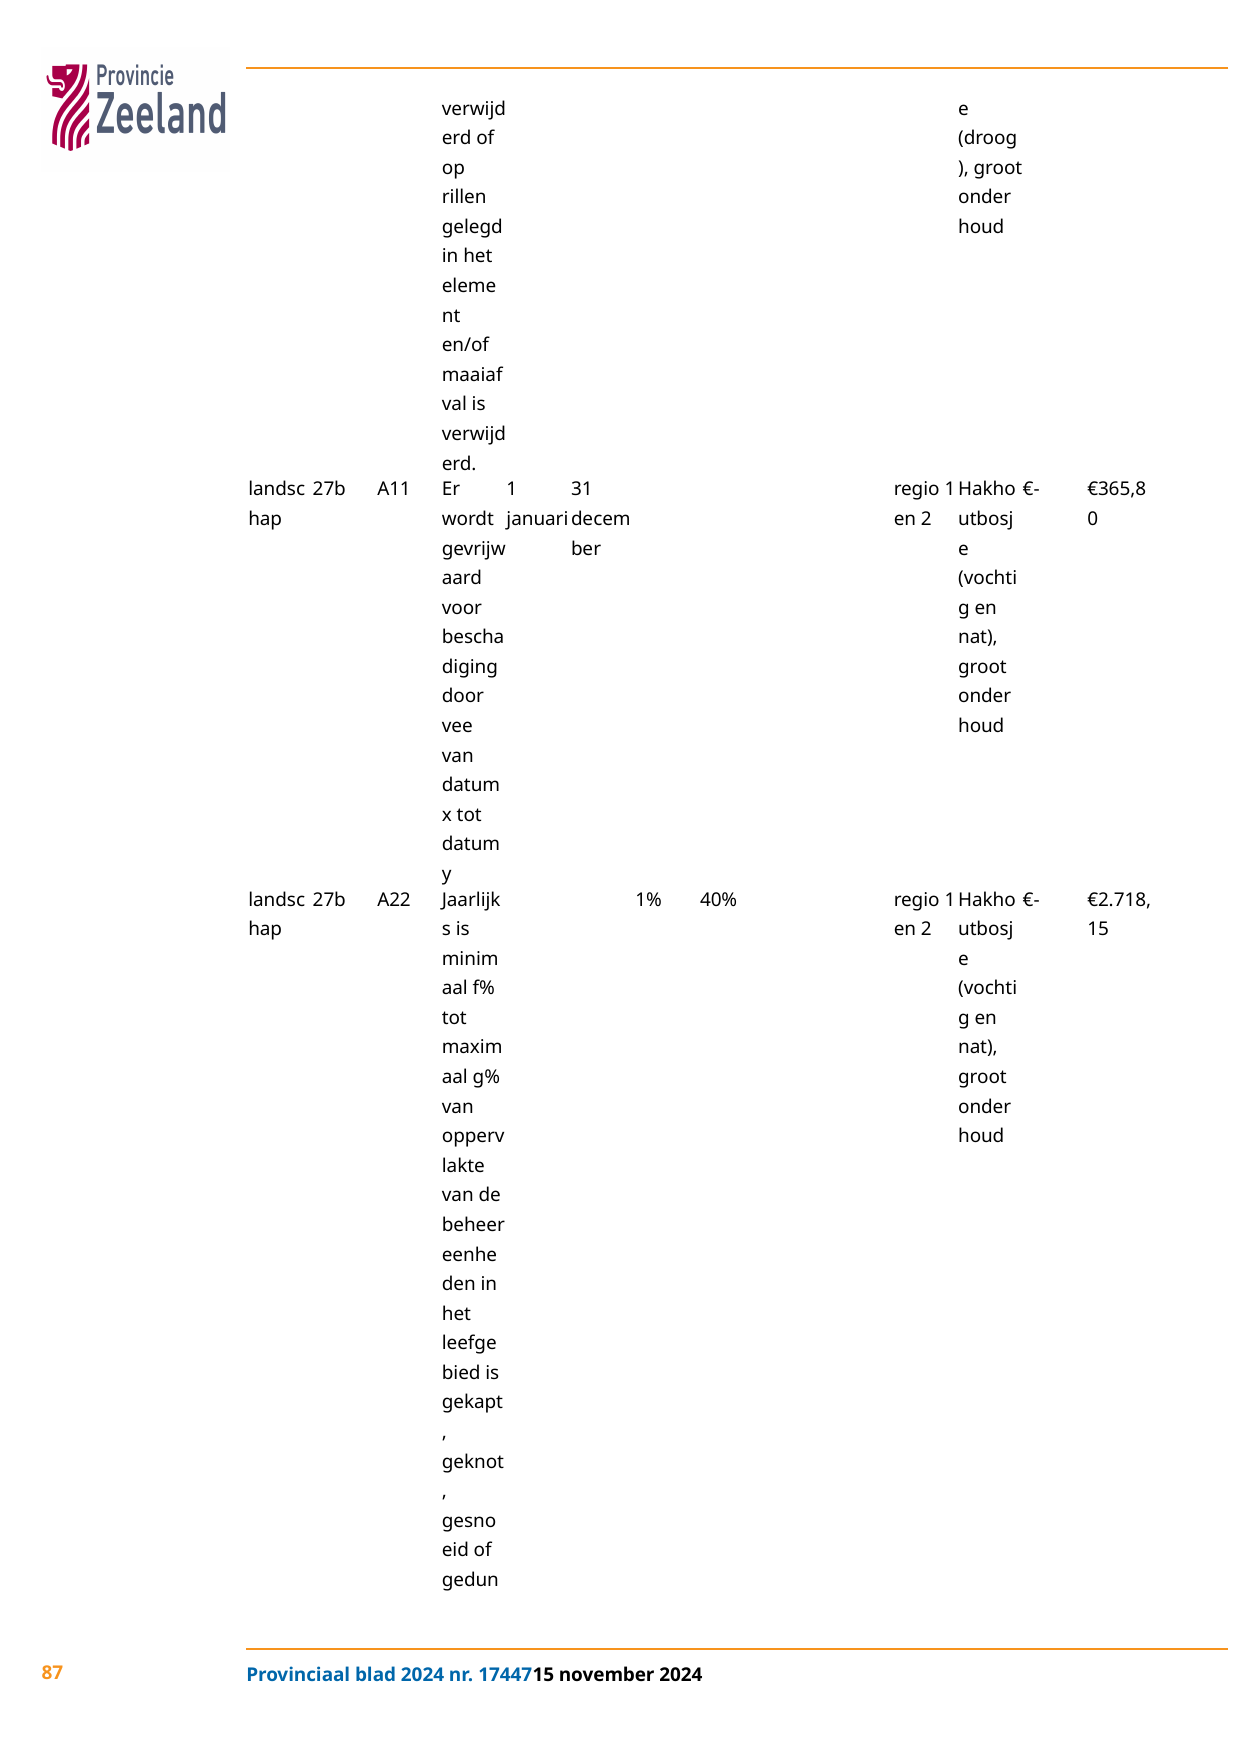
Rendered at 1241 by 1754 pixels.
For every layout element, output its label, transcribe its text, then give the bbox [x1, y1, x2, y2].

table_cell €- [1023, 476, 1087, 886]
table_cell €- [1023, 886, 1087, 1592]
table_cell [377, 95, 442, 476]
table_cell [571, 95, 635, 476]
table_cell 27b [313, 476, 377, 886]
table_cell Jaarlijks is minimaal f% tot maximaal g% van oppervlakte van de beheereenheden in het leefgebied is gekapt, geknot, gesnoeid of gedun [442, 886, 506, 1592]
table_cell 1% [635, 886, 700, 1592]
table_cell A11 [377, 476, 442, 886]
table_cell Hakhoutbosje (vochtig en nat), groot onderhoud [958, 886, 1022, 1592]
table_cell [700, 476, 764, 886]
table_cell landschap [248, 476, 312, 886]
table_cell [829, 95, 893, 476]
table_cell 1 januari [506, 476, 571, 886]
table_cell regio 1 en 2 [894, 476, 958, 886]
table_cell [829, 886, 893, 1592]
table_cell e (droog), groot onderhoud [958, 95, 1022, 476]
table_cell [635, 95, 700, 476]
table_cell €2.718,15 [1087, 886, 1152, 1592]
table_cell [506, 886, 571, 1592]
table_cell [506, 95, 571, 476]
table_cell 27b [313, 886, 377, 1592]
table_cell [1023, 95, 1087, 476]
table_cell [635, 476, 700, 886]
table_cell 40% [700, 886, 764, 1592]
table_cell verwijderd of op rillen gelegd in het element en/of maaiafval is verwijderd. [442, 95, 506, 476]
table_cell [764, 95, 829, 476]
table_cell [764, 476, 829, 886]
table_cell landschap [248, 886, 312, 1592]
table_cell €365,80 [1087, 476, 1152, 886]
table_cell [313, 95, 377, 476]
table_cell A22 [377, 886, 442, 1592]
table_cell [248, 95, 312, 476]
table_cell Er wordt gevrijwaard voor beschadiging door vee van datum x tot datum y [442, 476, 506, 886]
table_cell [571, 886, 635, 1592]
picture [41, 47, 231, 172]
table_cell [829, 476, 893, 886]
table_cell [894, 95, 958, 476]
table_cell [1087, 95, 1152, 476]
table_cell [700, 95, 764, 476]
table_cell Hakhoutbosje (vochtig en nat), groot onderhoud [958, 476, 1022, 886]
table_cell regio 1 en 2 [894, 886, 958, 1592]
table_cell 31 december [571, 476, 635, 886]
table_cell [764, 886, 829, 1592]
